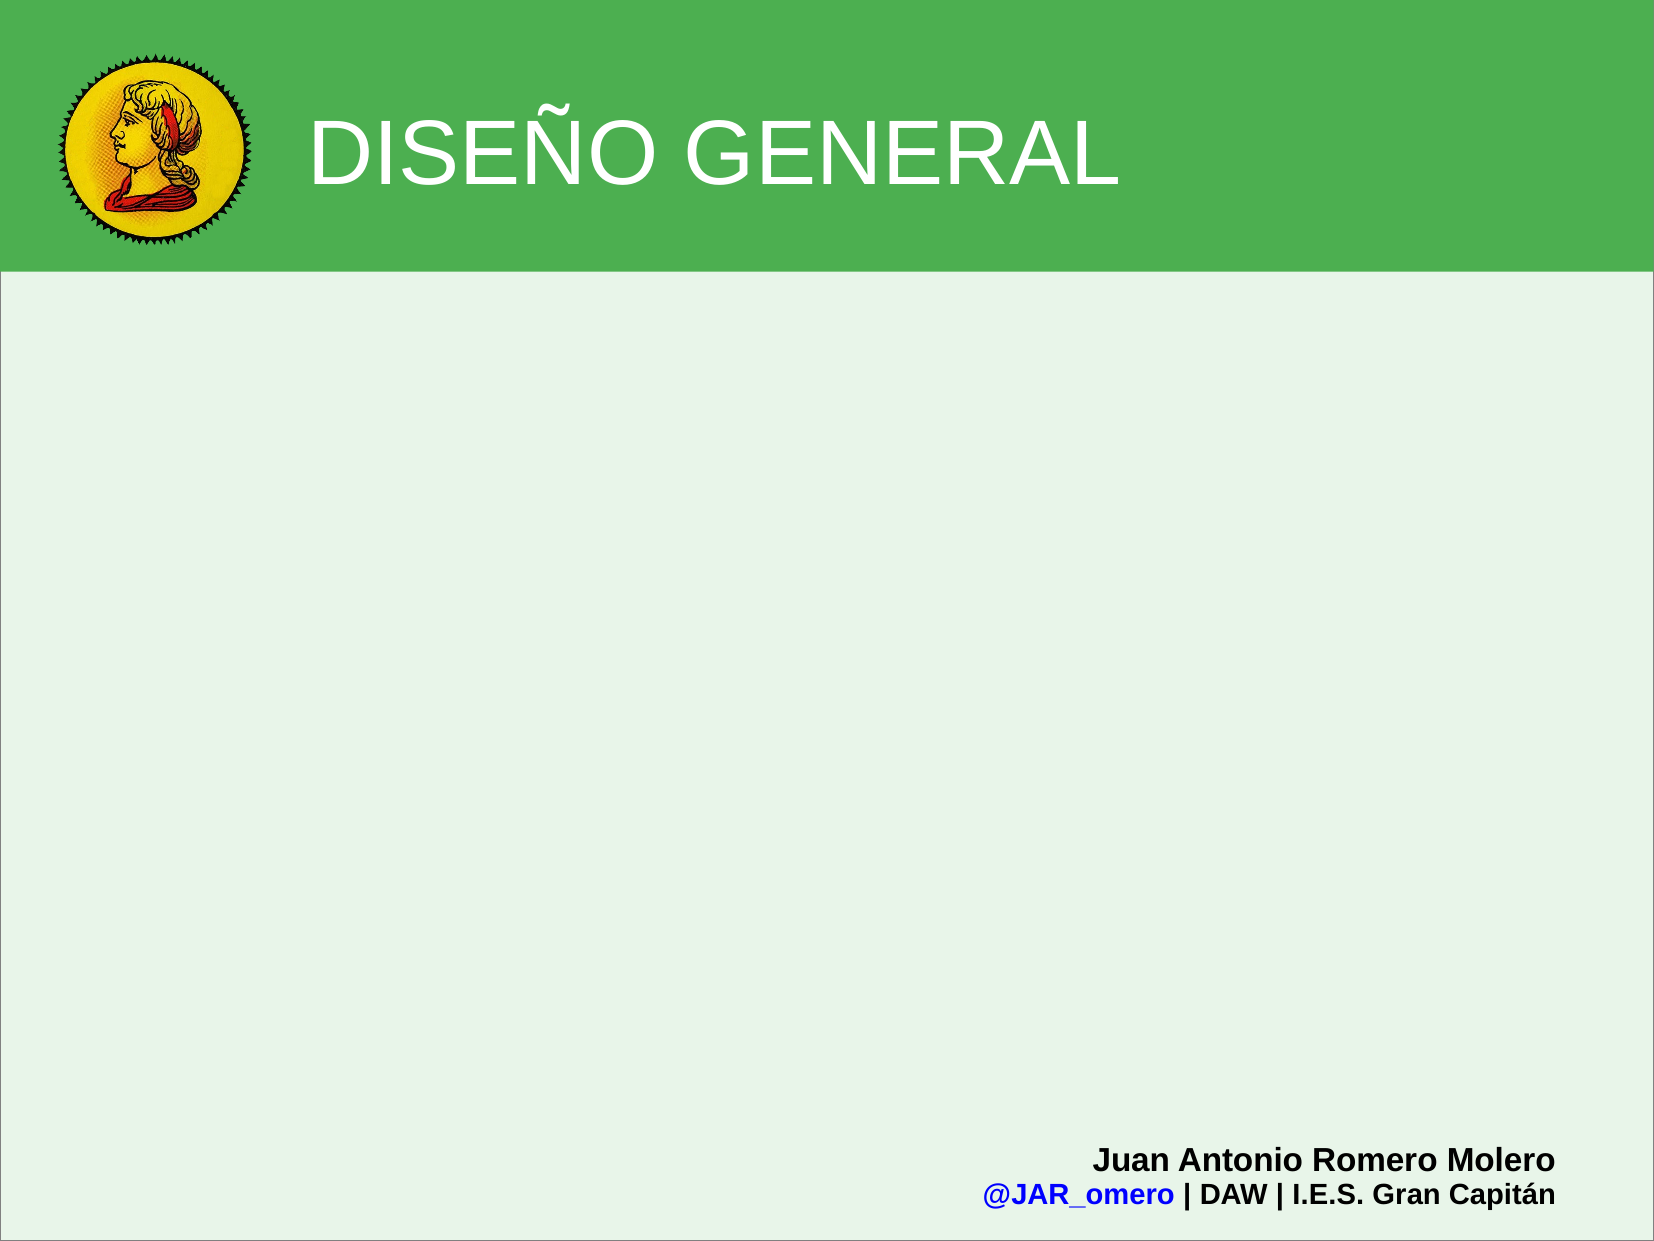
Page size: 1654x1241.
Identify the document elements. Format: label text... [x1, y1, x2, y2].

title DISEÑO GENERAL [307, 49, 1571, 257]
text_box Juan Antonio Romero Molero @JAR_omero | DAW | I.E.S. Gran Capitán [212, 1133, 1571, 1241]
picture [57, 53, 252, 245]
